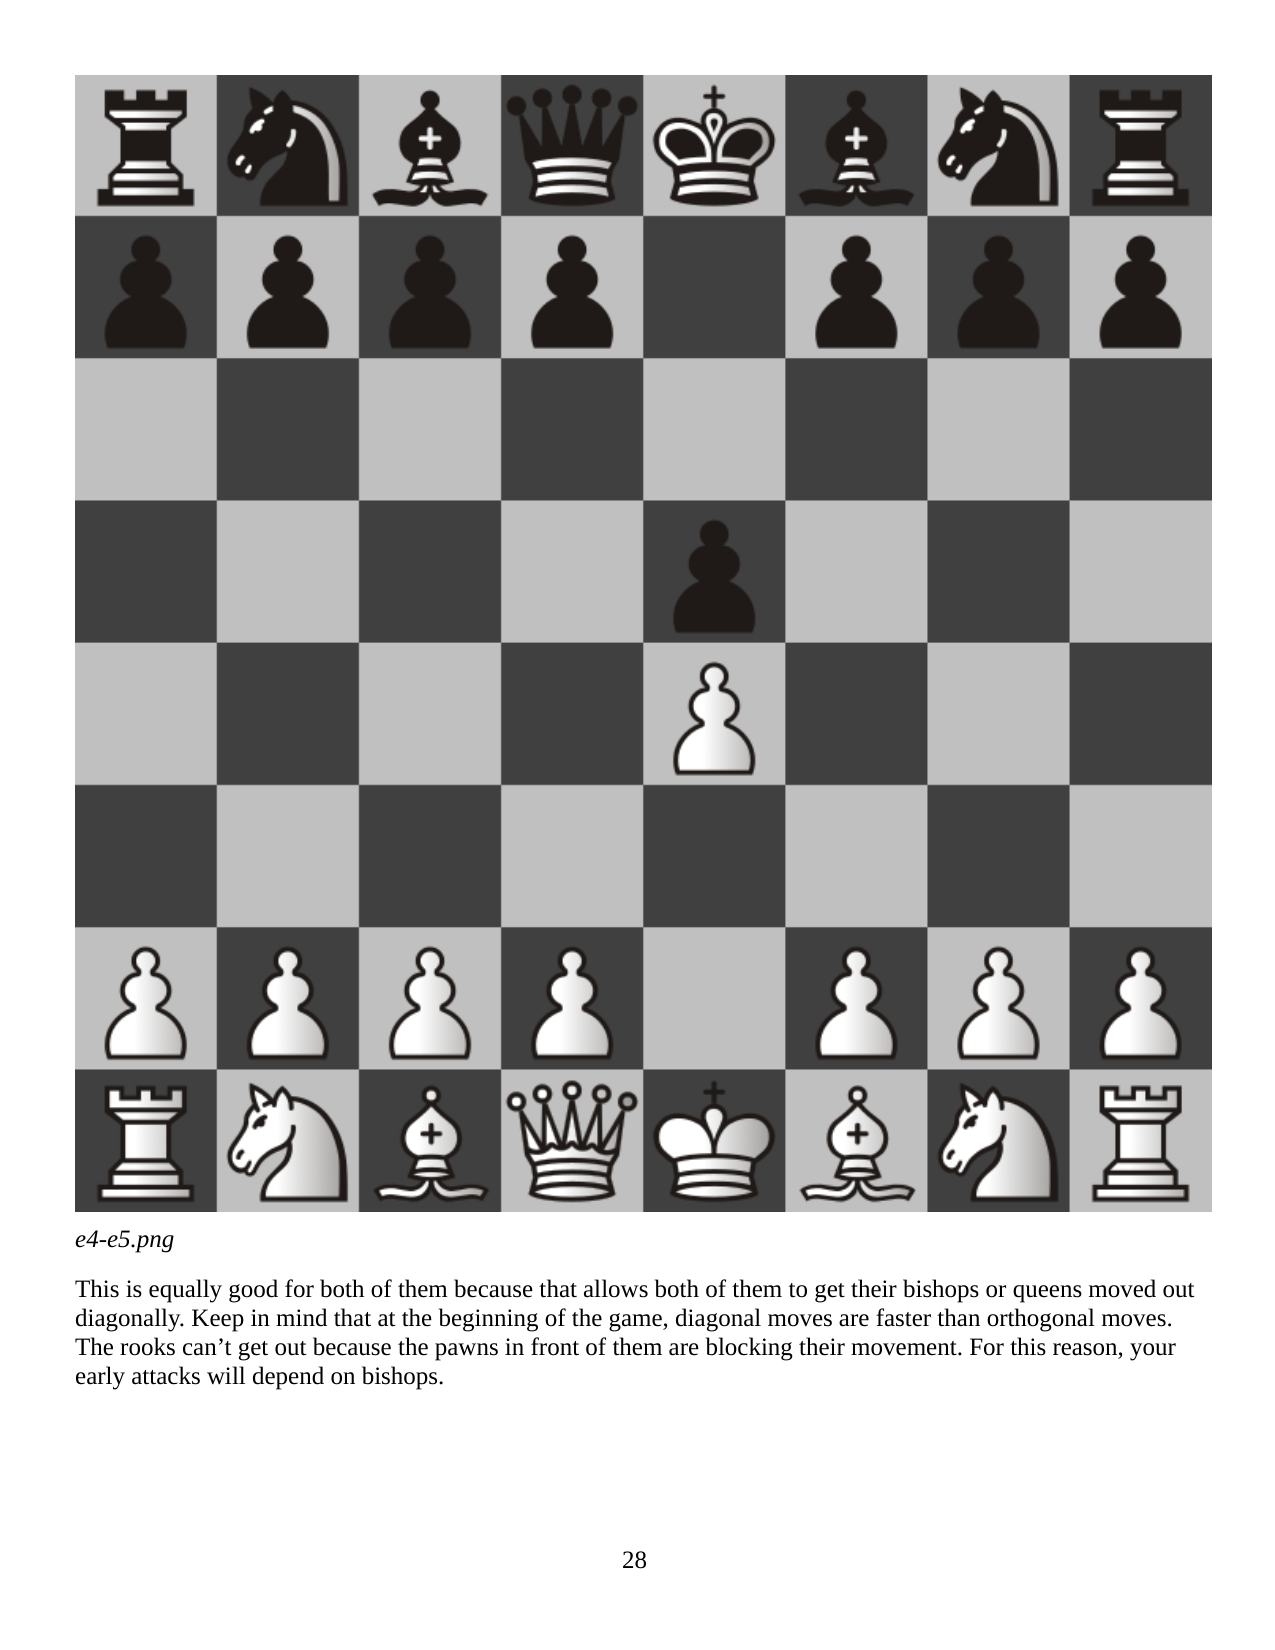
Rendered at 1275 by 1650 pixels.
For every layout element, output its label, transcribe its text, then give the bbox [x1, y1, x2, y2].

text This is equally good for both of them because that allows both of them to get their bishops or queens moved out diagonally. Keep in mind that at the beginning of the game, diagonal moves are faster than orthogonal moves. The rooks can’t get out because the pawns in front of them are blocking their movement. For this reason, your early attacks will depend on bishops. [75, 1274, 1200, 1389]
picture [75, 75, 1212, 1212]
text e4-e5.png [75, 1224, 1200, 1253]
